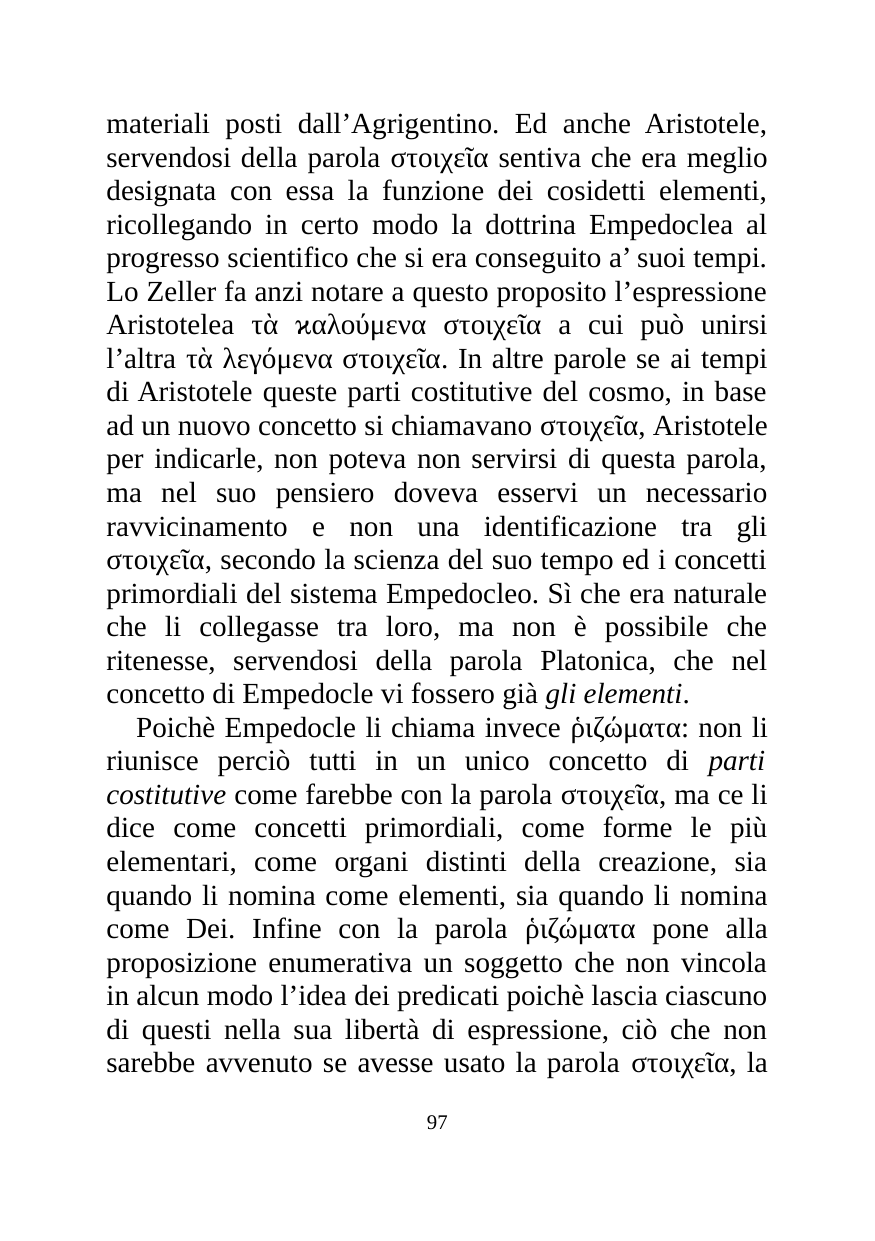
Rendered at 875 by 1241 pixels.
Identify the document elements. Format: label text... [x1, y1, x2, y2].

text Poichè Empedocle li chiama invece ῥιζώματα: non li riunisce perciò tutti in un unico concetto di parti costitutive come farebbe con la parola στοιχεῖα, ma ce li dice come concetti primordiali, come forme le più elementari, come organi distinti della creazione, sia quando li nomina come elementi, sia quando li nomina come Dei. Infine con la parola ῥιζώματα pone alla proposizione enumerativa un soggetto che non vincola in alcun modo l’idea dei predicati poichè lascia ciascuno di questi nella sua libertà di espressione, ciò che non sarebbe avvenuto se avesse usato la parola στοιχεῖα, la [106, 710, 768, 1079]
text materiali posti dall’Agrigentino. Ed anche Aristotele, servendosi della parola στοιχεῖα sentiva che era meglio designata con essa la funzione dei cosidetti elementi, ricollegando in certo modo la dottrina Empedoclea al progresso scientifico che si era conseguito a’ suoi tempi. Lo Zeller fa anzi notare a questo proposito l’espressione Aristotelea τὰ ϰαλούμενα στοιχεῖα a cui può unirsi l’altra τὰ λεγόμενα στοιχεῖα. In altre parole se ai tempi di Aristotele queste parti costitutive del cosmo, in base ad un nuovo concetto si chiamavano στοιχεῖα, Aristotele per indicarle, non poteva non servirsi di questa parola, ma nel suo pensiero doveva esservi un necessario ravvicinamento e non una identificazione tra gli στοιχεῖα, secondo la scienza del suo tempo ed i concetti primordiali del sistema Empedocleo. Sì che era naturale che li collegasse tra loro, ma non è possibile che ritenesse, servendosi della parola Platonica, che nel concetto di Empedocle vi fossero già gli elementi. [106, 106, 768, 710]
